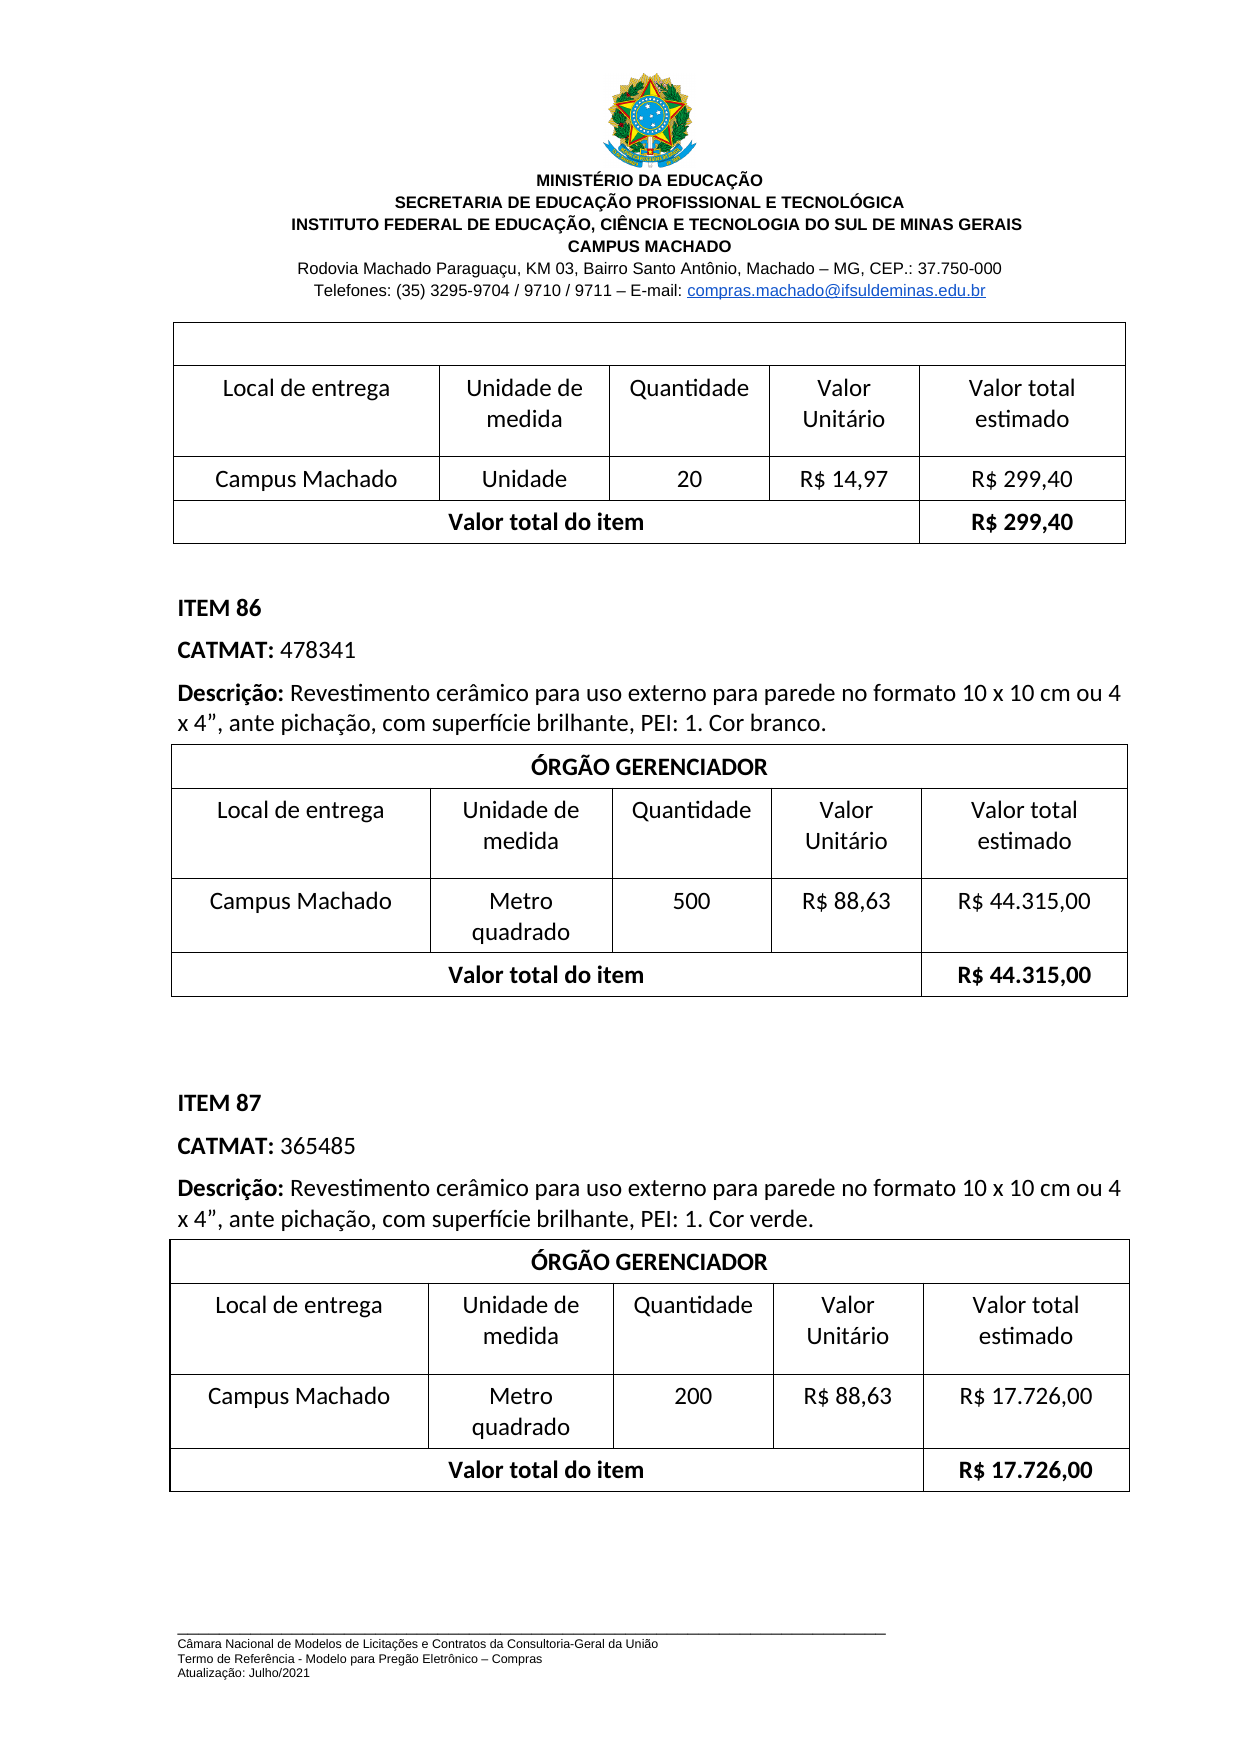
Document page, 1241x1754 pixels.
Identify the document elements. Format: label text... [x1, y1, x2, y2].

table_cell Local de entrega [171, 1284, 428, 1373]
table_cell R$ 44.315,00 [922, 953, 1127, 996]
table_cell Unidade de medida [431, 789, 612, 878]
picture [643, 163, 658, 168]
table_cell R$ 88,63 [774, 1375, 923, 1447]
table_cell R$ 299,40 [920, 501, 1125, 543]
table_cell Metro quadrado [431, 879, 612, 952]
table_cell Campus Machado [174, 457, 439, 499]
picture [603, 73, 697, 168]
text CATMAT: 365485 [177, 1130, 1122, 1160]
table_cell Unidade de medida [440, 366, 609, 456]
table_cell Quantidade [610, 366, 769, 456]
table_cell Quantidade [613, 789, 771, 878]
table_header ÓRGÃO GERENCIADOR [171, 1240, 1129, 1283]
table_cell R$ 88,63 [772, 879, 921, 952]
text ITEM 86 [177, 592, 1122, 623]
table_cell R$ 14,97 [770, 457, 919, 499]
table_cell Valor total do item [172, 953, 921, 996]
text CATMAT: 478341 [177, 635, 1122, 665]
table_header ÓRGÃO GERENCIADOR [172, 745, 1127, 787]
table_cell Valor total estimado [922, 789, 1127, 878]
table_cell R$ 299,40 [920, 457, 1125, 499]
table_cell Valor total do item [174, 501, 919, 543]
table_cell R$ 44.315,00 [922, 879, 1127, 952]
table_cell Valor Unitário [770, 366, 919, 456]
table_cell 500 [613, 879, 771, 952]
table_cell Unidade [440, 457, 609, 499]
table_cell Valor Unitário [772, 789, 921, 878]
table_cell Valor total estimado [924, 1284, 1129, 1373]
table_cell Valor total estimado [920, 366, 1125, 456]
table_header [174, 323, 1125, 365]
table_cell Local de entrega [172, 789, 430, 878]
text ITEM 87 [177, 1087, 1122, 1118]
table_cell R$ 17.726,00 [924, 1449, 1129, 1491]
table_cell Campus Machado [172, 879, 430, 952]
table_cell Campus Machado [171, 1375, 428, 1447]
table_cell Quantidade [614, 1284, 773, 1373]
table_cell Unidade de medida [429, 1284, 613, 1373]
table_cell Valor Unitário [774, 1284, 923, 1373]
text Descrição: Revestimento cerâmico para uso externo para parede no formato 10 x 10 cm ou 4 x 4”, ante pichação, com superfície brilhante, PEI: 1. Cor verde. [177, 1172, 1122, 1233]
table_cell R$ 17.726,00 [924, 1375, 1129, 1447]
table_cell 200 [614, 1375, 773, 1447]
table_cell Local de entrega [174, 366, 439, 456]
table_cell Metro quadrado [429, 1375, 613, 1447]
table_cell Valor total do item [171, 1449, 923, 1491]
picture [669, 149, 680, 155]
text Descrição: Revestimento cerâmico para uso externo para parede no formato 10 x 10 cm ou 4 x 4”, ante pichação, com superfície brilhante, PEI: 1. Cor branco. [177, 677, 1122, 738]
table_cell 20 [610, 457, 769, 499]
